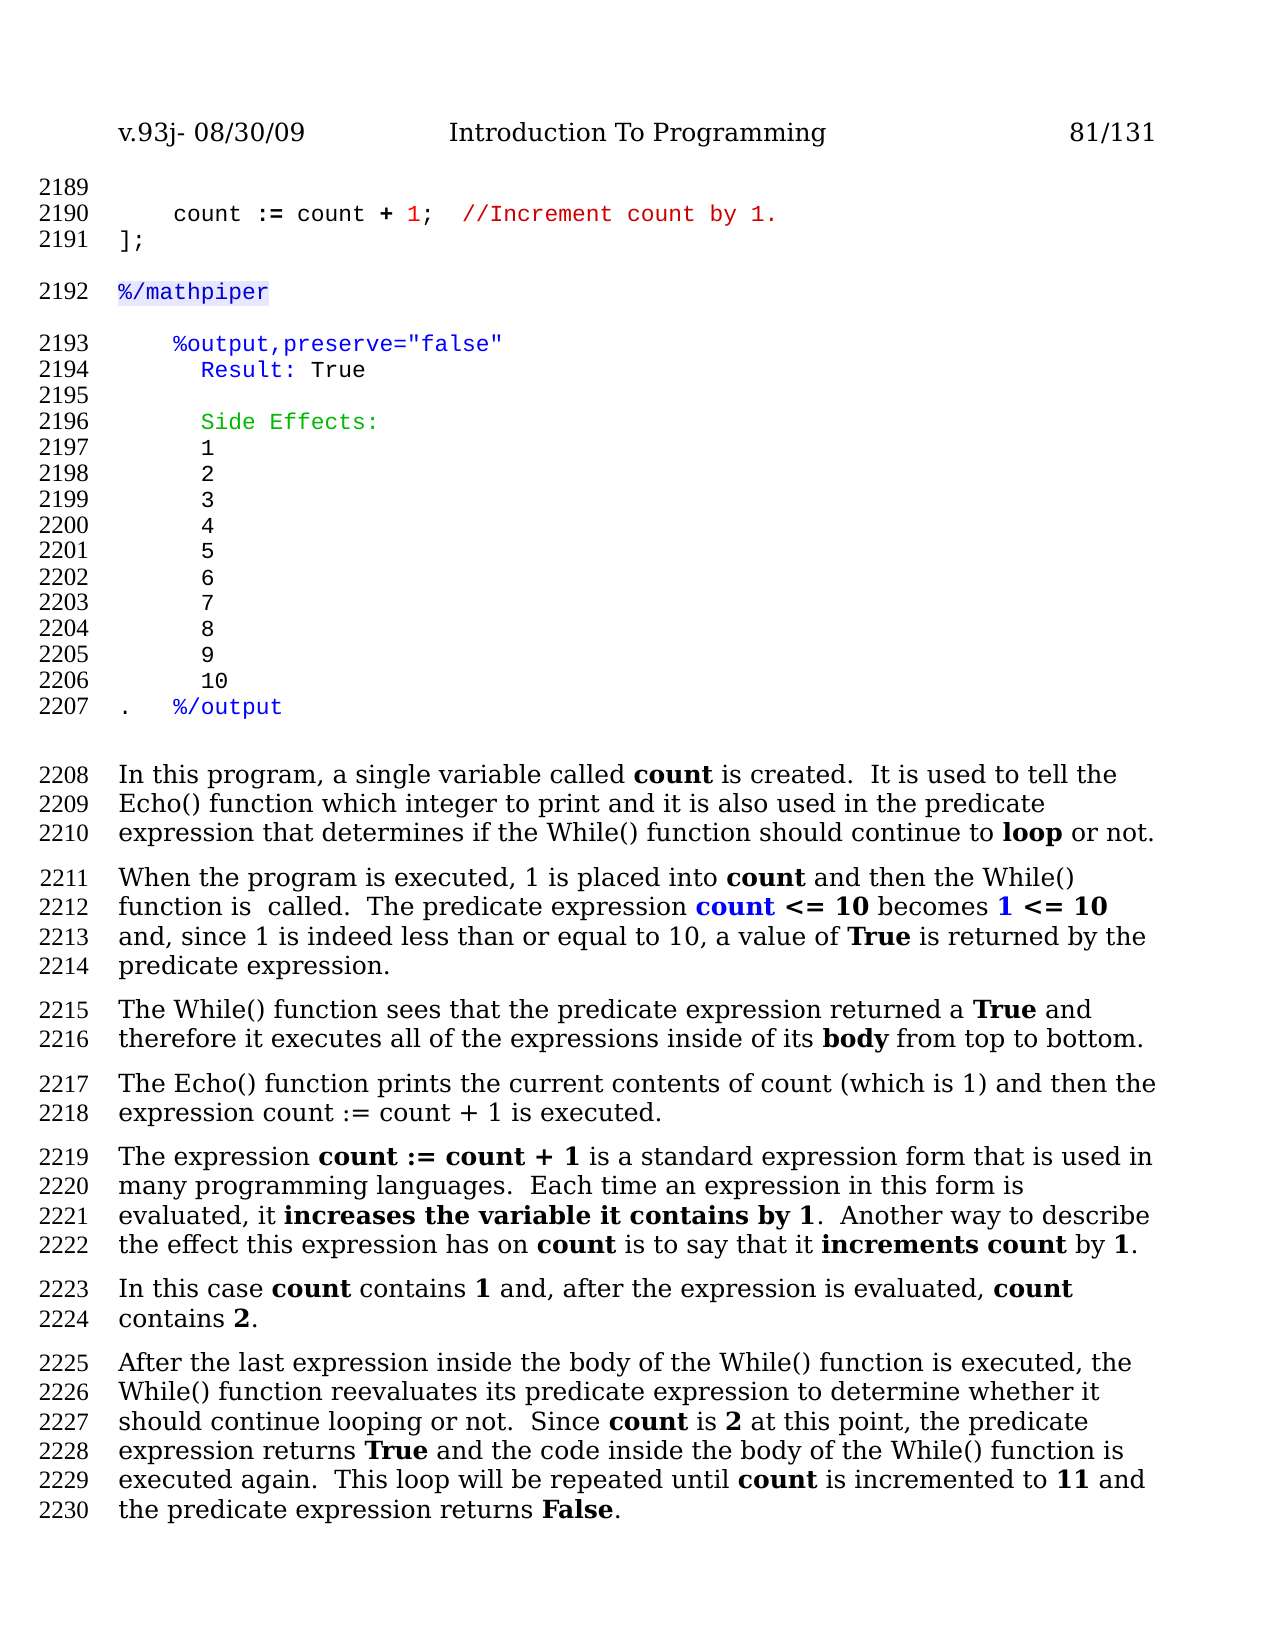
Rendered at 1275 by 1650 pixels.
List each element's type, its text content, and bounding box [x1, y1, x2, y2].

text When the program is executed, 1 is placed into count and then the While() function is called. The predicate expression count <= 10 becomes 1 <= 10 and, since 1 is indeed less than or equal to 10, a value of True is returned by the predicate expression. [118, 863, 1157, 980]
text 1 [118, 436, 1157, 462]
text The expression count := count + 1 is a standard expression form that is used in many programming languages. Each time an expression in this form is evaluated, it increases the variable it contains by 1. Another way to describe the effect this expression has on count is to say that it increments count by 1. [118, 1142, 1157, 1259]
text %/mathpiper [118, 281, 1157, 306]
text 9 [118, 644, 1157, 669]
text In this case count contains 1 and, after the expression is evaluated, count contains 2. [118, 1274, 1157, 1333]
text The While() function sees that the predicate expression returned a True and therefore it executes all of the expressions inside of its body from top to bottom. [118, 995, 1157, 1054]
text 3 [118, 488, 1157, 514]
text 7 [118, 592, 1157, 618]
text The Echo() function prints the current contents of count (which is 1) and then the expression count := count + 1 is executed. [118, 1069, 1157, 1127]
text count := count + 1; //Increment count by 1. [118, 203, 1157, 229]
text ]; [118, 229, 1157, 254]
text 4 [118, 514, 1157, 540]
text 2 [118, 462, 1157, 488]
text In this program, a single variable called count is created. It is used to tell the Echo() function which integer to print and it is also used in the predicate expression that determines if the While() function should continue to loop or not. [118, 760, 1157, 848]
text . %/output [118, 696, 1157, 721]
text 8 [118, 618, 1157, 644]
text Side Effects: [118, 410, 1157, 436]
text Result: True [118, 358, 1157, 384]
text 5 [118, 540, 1157, 566]
text 10 [118, 669, 1157, 696]
text %output,preserve="false" [118, 332, 1157, 358]
text After the last expression inside the body of the While() function is executed, the While() function reevaluates its predicate expression to determine whether it should continue looping or not. Since count is 2 at this point, the predicate expression returns True and the code inside the body of the While() function is executed again. This loop will be repeated until count is incremented to 11 and the predicate expression returns False. [118, 1348, 1157, 1524]
text 6 [118, 566, 1157, 592]
